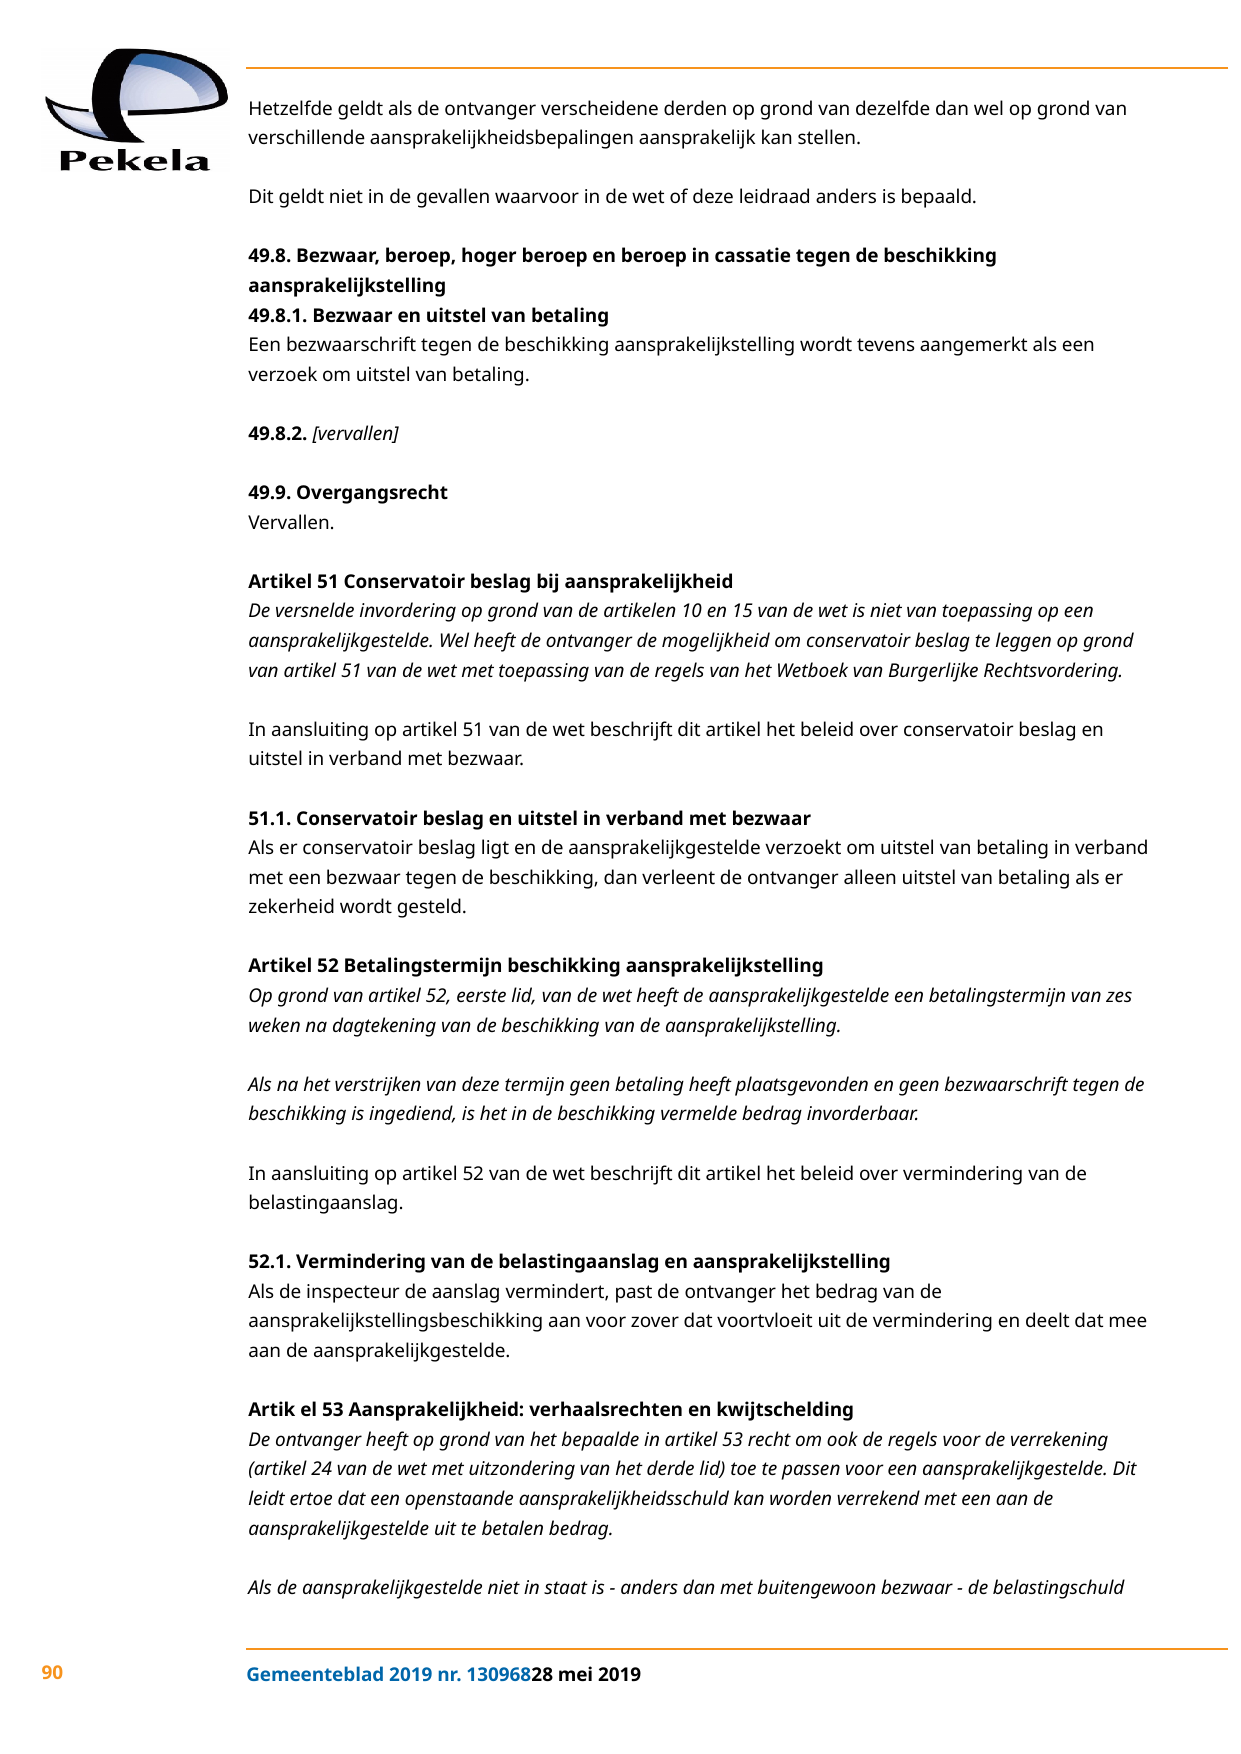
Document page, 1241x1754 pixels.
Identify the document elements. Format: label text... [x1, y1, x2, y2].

text 49.8.2. [vervallen] [248, 420, 1152, 446]
text De versnelde invordering op grond van de artikelen 10 en 15 van de wet is niet van toepassing op een aansprakelijkgestelde. Wel heeft de ontvanger de mogelijkheid om conservatoir beslag te leggen op grond van artikel 51 van de wet met toepassing van de regels van het Wetboek van Burgerlijke Rechtsvordering. [248, 598, 1152, 683]
text Dit geldt niet in de gevallen waarvoor in de wet of deze leidraad anders is bepaald. [248, 183, 1152, 209]
text Artik el 53 Aansprakelijkheid: verhaalsrechten en kwijtschelding [248, 1396, 1152, 1422]
text In aansluiting op artikel 52 van de wet beschrijft dit artikel het beleid over vermindering van de belastingaanslag. [248, 1160, 1152, 1215]
picture [41, 47, 231, 172]
text 49.9. Overgangsrecht [248, 479, 1152, 505]
text Vervallen. [248, 509, 1152, 535]
text Artikel 51 Conservatoir beslag bij aansprakelijkheid [248, 568, 1152, 594]
text Als de inspecteur de aanslag vermindert, past de ontvanger het bedrag van de aansprakelijkstellingsbeschikking aan voor zover dat voortvloeit uit de vermindering en deelt dat mee aan de aansprakelijkgestelde. [248, 1278, 1152, 1363]
text 52.1. Vermindering van de belastingaanslag en aansprakelijkstelling [248, 1248, 1152, 1274]
text 49.8.1. Bezwaar en uitstel van betaling [248, 302, 1152, 328]
text Als er conservatoir beslag ligt en de aansprakelijkgestelde verzoekt om uitstel van betaling in verband met een bezwaar tegen de beschikking, dan verleent de ontvanger alleen uitstel van betaling als er zekerheid wordt gesteld. [248, 834, 1152, 919]
text 51.1. Conservatoir beslag en uitstel in verband met bezwaar [248, 805, 1152, 831]
text Op grond van artikel 52, eerste lid, van de wet heeft de aansprakelijkgestelde een betalingstermijn van zes weken na dagtekening van de beschikking van de aansprakelijkstelling. [248, 982, 1152, 1038]
text Als de aansprakelijkgestelde niet in staat is - anders dan met buitengewoon bezwaar - de belastingschuld [248, 1574, 1152, 1600]
text Hetzelfde geldt als de ontvanger verscheidene derden op grond van dezelfde dan wel op grond van verschillende aansprakelijkheidsbepalingen aansprakelijk kan stellen. [248, 95, 1152, 150]
text De ontvanger heeft op grond van het bepaalde in artikel 53 recht om ook de regels voor de verrekening (artikel 24 van de wet met uitzondering van het derde lid) toe te passen voor een aansprakelijkgestelde. Dit leidt ertoe dat een openstaande aansprakelijkheidsschuld kan worden verrekend met een aan de aansprakelijkgestelde uit te betalen bedrag. [248, 1426, 1152, 1541]
text Artikel 52 Betalingstermijn beschikking aansprakelijkstelling [248, 953, 1152, 978]
text 49.8. Bezwaar, beroep, hoger beroep en beroep in cassatie tegen de beschikking aansprakelijkstelling [248, 243, 1152, 298]
text Een bezwaarschrift tegen de beschikking aansprakelijkstelling wordt tevens aangemerkt als een verzoek om uitstel van betaling. [248, 331, 1152, 387]
text Als na het verstrijken van deze termijn geen betaling heeft plaatsgevonden en geen bezwaarschrift tegen de beschikking is ingediend, is het in de beschikking vermelde bedrag invorderbaar. [248, 1071, 1152, 1126]
text In aansluiting op artikel 51 van de wet beschrijft dit artikel het beleid over conservatoir beslag en uitstel in verband met bezwaar. [248, 716, 1152, 771]
